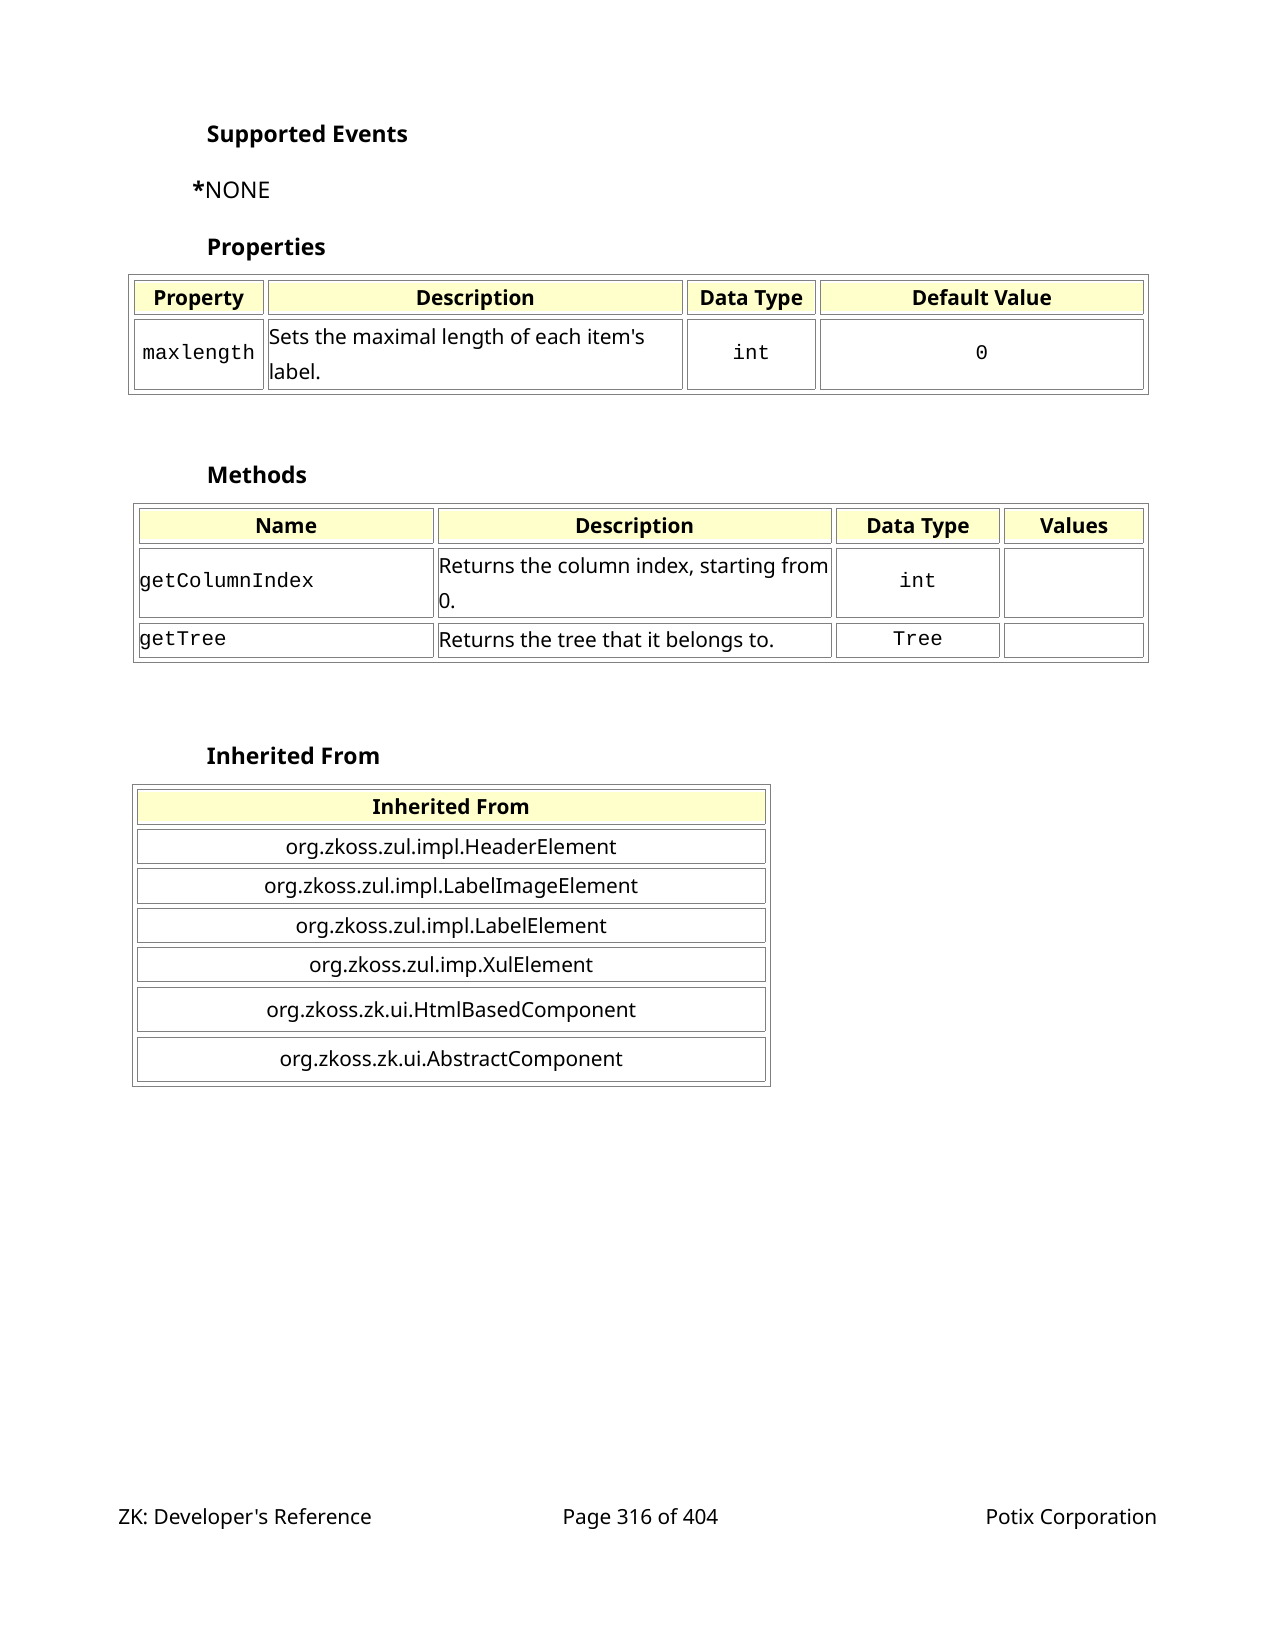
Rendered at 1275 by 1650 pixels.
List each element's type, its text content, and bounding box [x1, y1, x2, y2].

table_header Data Type [685, 275, 817, 314]
table_cell org.zkoss.zul.imp.XulElement [134, 942, 768, 981]
table_cell int [685, 314, 817, 388]
table_cell org.zkoss.zk.ui.AbstractComponent [134, 1031, 768, 1081]
table_cell org.zkoss.zk.ui.HtmlBasedComponent [134, 981, 768, 1031]
table_header Inherited From [134, 785, 768, 823]
subtitle Inherited From [207, 740, 1157, 771]
table_cell [1002, 543, 1146, 617]
table_cell org.zkoss.zul.impl.LabelImageElement [134, 863, 768, 902]
subtitle Properties [207, 231, 1157, 262]
table_header Default Value [818, 275, 1146, 314]
subtitle Methods [207, 459, 1157, 490]
table_cell [1005, 549, 1143, 617]
table_cell org.zkoss.zul.impl.LabelElement [134, 903, 768, 942]
table_header Description [266, 275, 685, 314]
table_cell maxlength [131, 314, 266, 388]
table_cell Tree [834, 617, 1002, 657]
table_cell [1002, 617, 1146, 657]
table_cell Sets the maximal length of each item's label. [266, 314, 685, 388]
table_header Name [136, 504, 435, 542]
table_header Description [435, 504, 833, 542]
table_cell int [834, 543, 1002, 617]
table_cell 0 [818, 314, 1146, 388]
table_cell Returns the column index, starting from 0. [435, 543, 833, 617]
table_header Values [1002, 504, 1146, 542]
table_header Property [131, 275, 266, 314]
table_cell [1005, 624, 1143, 657]
table_cell getTree [136, 617, 435, 657]
table_cell Returns the tree that it belongs to. [435, 617, 833, 657]
table_cell getColumnIndex [136, 543, 435, 617]
subtitle Supported Events [207, 118, 1157, 149]
table_cell org.zkoss.zul.impl.HeaderElement [134, 824, 768, 863]
text *NONE [118, 174, 1157, 206]
table_header Data Type [834, 504, 1002, 542]
